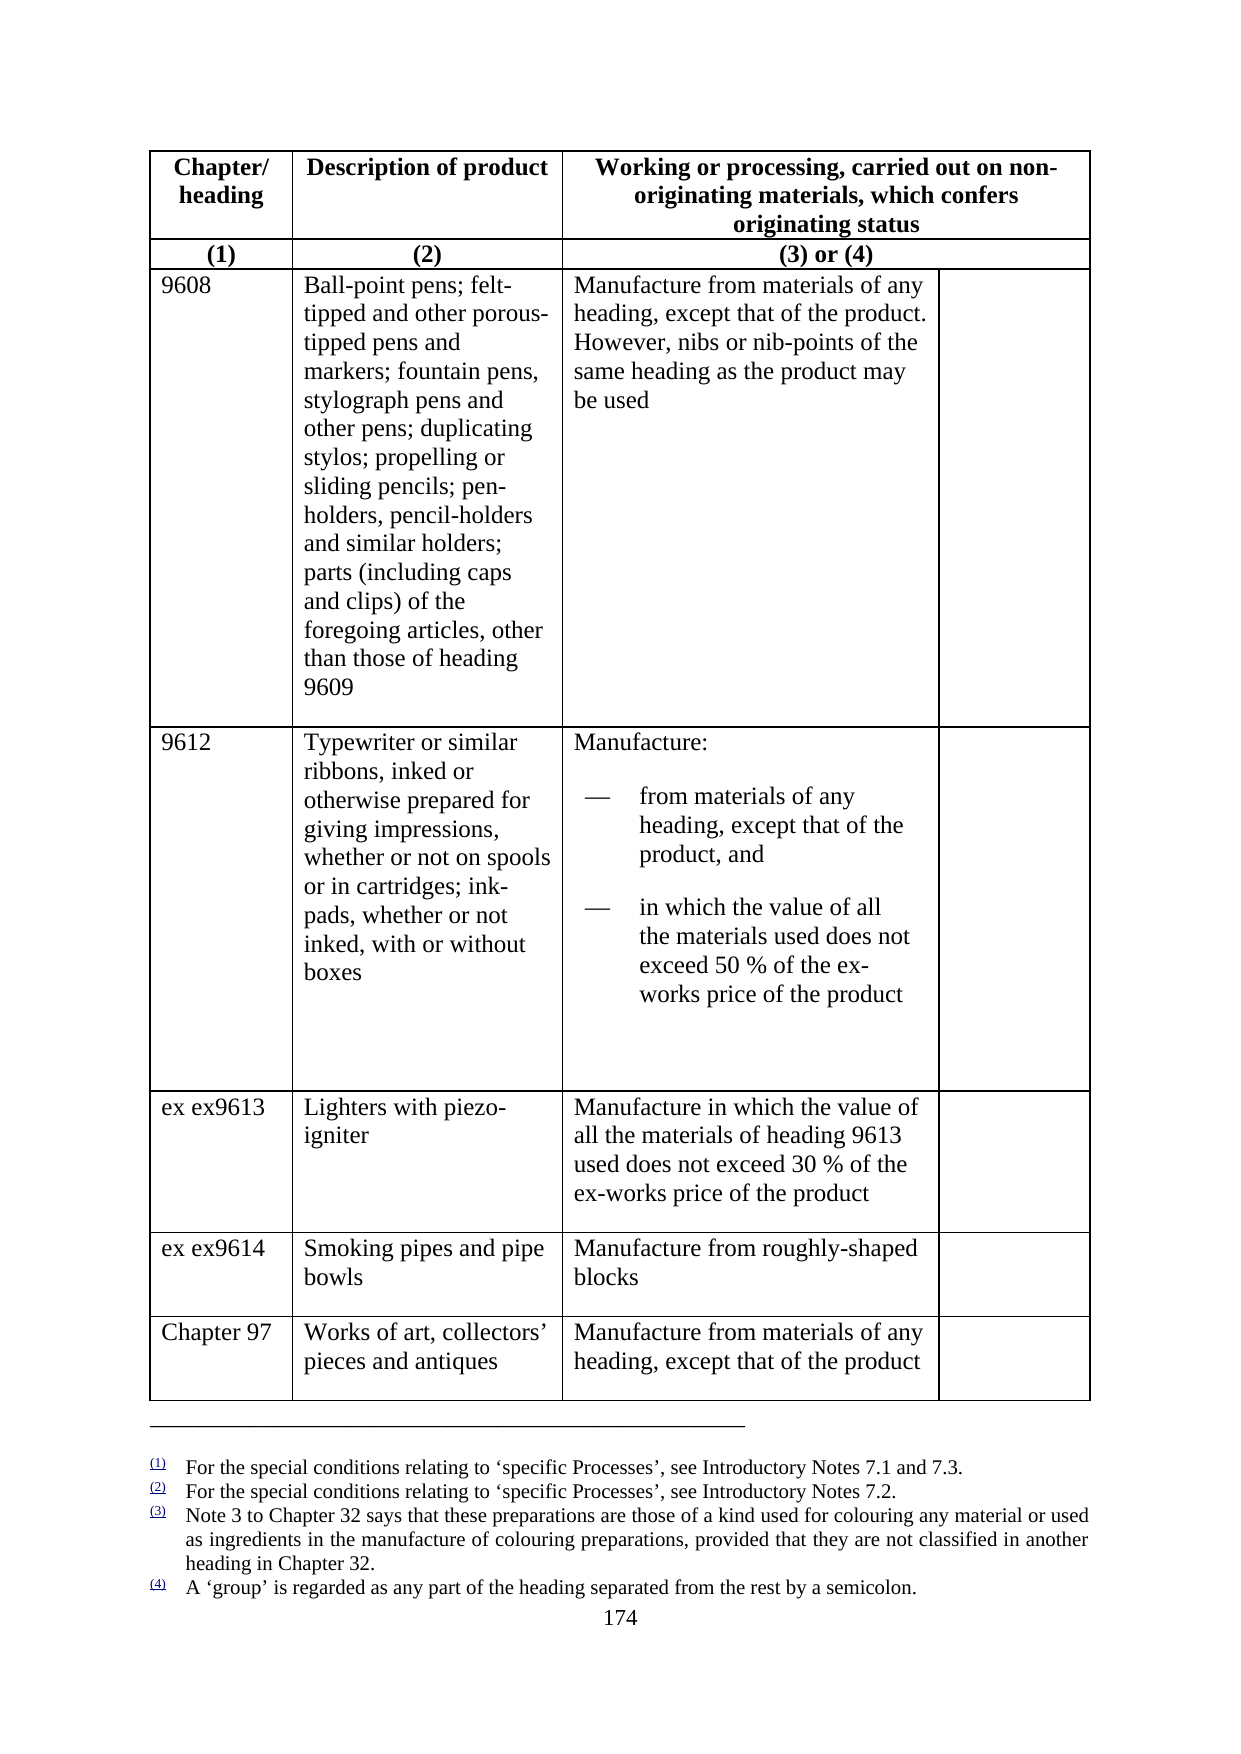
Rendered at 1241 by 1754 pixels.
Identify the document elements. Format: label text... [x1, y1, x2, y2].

table_cell (3) or (4) [563, 240, 1089, 268]
table_cell [940, 1233, 1089, 1316]
text (3) Note 3 to Chapter 32 says that these preparations are those of a kind used for colouring any material or used as ingredients in the manufacture of colouring preparations, provided that they are not classified in another heading in Chapter 32. [150, 1503, 1090, 1575]
table_cell Smoking pipes and pipe bowls [293, 1233, 562, 1316]
table_header Description of product [293, 152, 562, 238]
table_cell Manufacture in which the value of all the materials of heading 9613 used does not exceed 30 % of the ex-works price of the product [563, 1092, 938, 1232]
table_cell ex ex9614 [151, 1233, 292, 1316]
table_cell 9612 [151, 728, 292, 1090]
table_cell Manufacture: [563, 728, 938, 1090]
table_cell Manufacture from roughly-shaped blocks [563, 1233, 938, 1316]
table_cell 9608 [151, 270, 292, 726]
table_cell [940, 270, 1089, 726]
table_cell (2) [293, 240, 562, 268]
table_cell Typewriter or similar ribbons, inked or otherwise prepared for giving impressions, whether or not on spools or in cartridges; ink-pads, whether or not inked, with or without boxes [293, 728, 562, 1090]
text (2) For the special conditions relating to ‘specific Processes’, see Introductory Notes 7.2. [150, 1479, 1090, 1503]
table_cell Manufacture from materials of any heading, except that of the product. However, nibs or nib-points of the same heading as the product may be used [563, 270, 938, 726]
table_header Chapter/ heading [151, 152, 292, 238]
table_cell — [574, 893, 628, 1032]
table_cell Lighters with piezo-igniter [293, 1092, 562, 1232]
table_cell [940, 728, 1089, 1090]
table_cell ex ex9613 [151, 1092, 292, 1232]
table_cell [940, 1317, 1089, 1400]
table_header Working or processing, carried out on non-originating materials, which confers originating status [563, 152, 1089, 238]
text (4) A ‘group’ is regarded as any part of the heading separated from the rest by a semicolon. [150, 1575, 1090, 1599]
table_header from materials of any heading, except that of the product, and [628, 781, 928, 892]
table_cell in which the value of all the materials used does not exceed 50 % of the ex-works price of the product [628, 893, 928, 1032]
table_cell Works of art, collectors’ pieces and antiques [293, 1317, 562, 1400]
table_header — [574, 781, 628, 892]
table_cell (1) [151, 240, 292, 268]
text (1) For the special conditions relating to ‘specific Processes’, see Introductory Notes 7.1 and 7.3. [150, 1455, 1090, 1479]
table_cell Ball-point pens; felt-tipped and other porous-tipped pens and markers; fountain pens, stylograph pens and other pens; duplicating stylos; propelling or sliding pencils; pen-holders, pencil-holders and similar holders; parts (including caps and clips) of the foregoing articles, other than those of heading 9609 [293, 270, 562, 726]
table_cell [940, 1092, 1089, 1232]
table_cell Chapter 97 [151, 1317, 292, 1400]
table_cell Manufacture from materials of any heading, except that of the product [563, 1317, 938, 1400]
